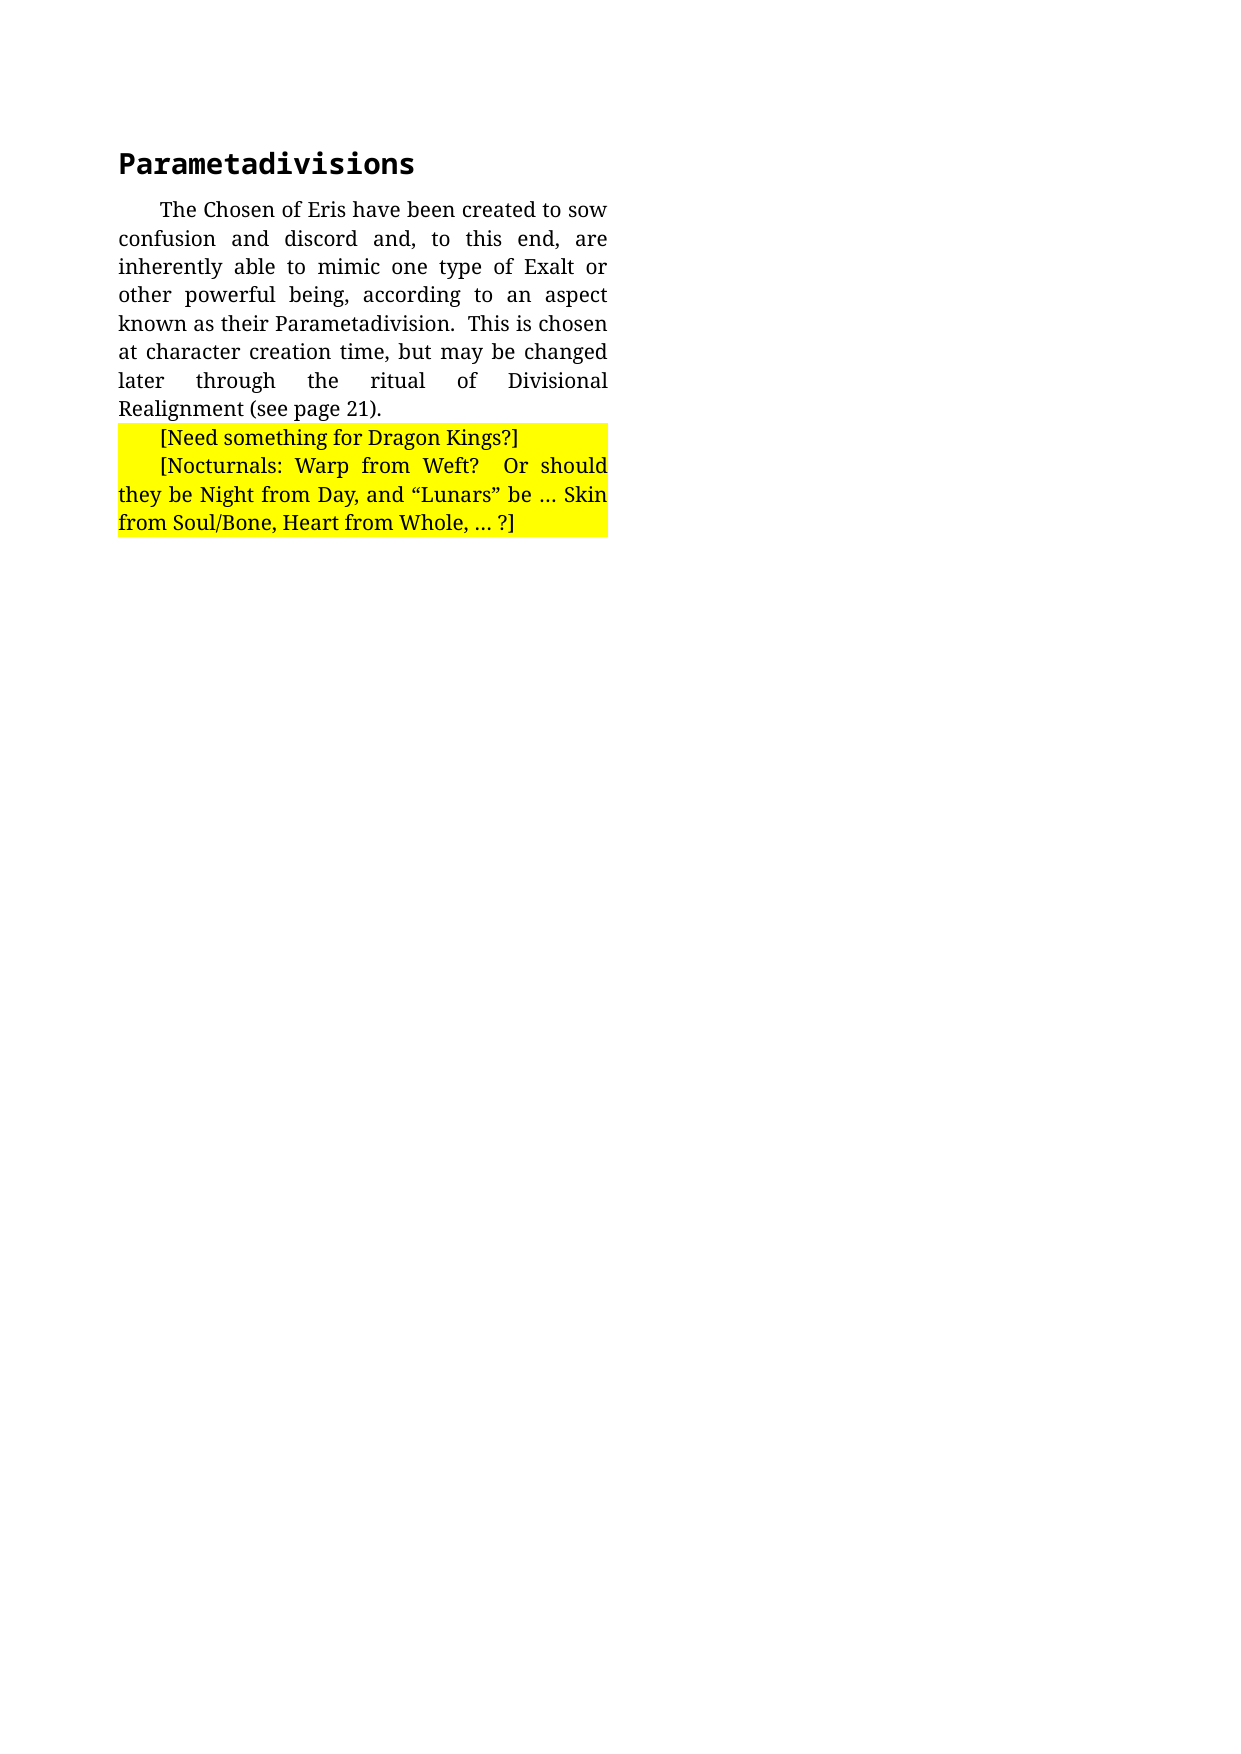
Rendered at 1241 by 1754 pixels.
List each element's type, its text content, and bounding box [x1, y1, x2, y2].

subtitle Parametadivisions [118, 143, 608, 183]
text [Need something for Dragon Kings?] [118, 423, 608, 451]
text The Chosen of Eris have been created to sow confusion and discord and, to this end, are inherently able to mimic one type of Exalt or other powerful being, according to an aspect known as their Parametadivision. This is chosen at character creation time, but may be changed later through the ritual of Divisional Realignment (see page 18). [118, 195, 608, 423]
text [Nocturnals: Warp from Weft? Or should they be Night from Day, and “Lunars” be … Skin from Soul/Bone, Heart from Whole, … ?] [118, 451, 608, 537]
